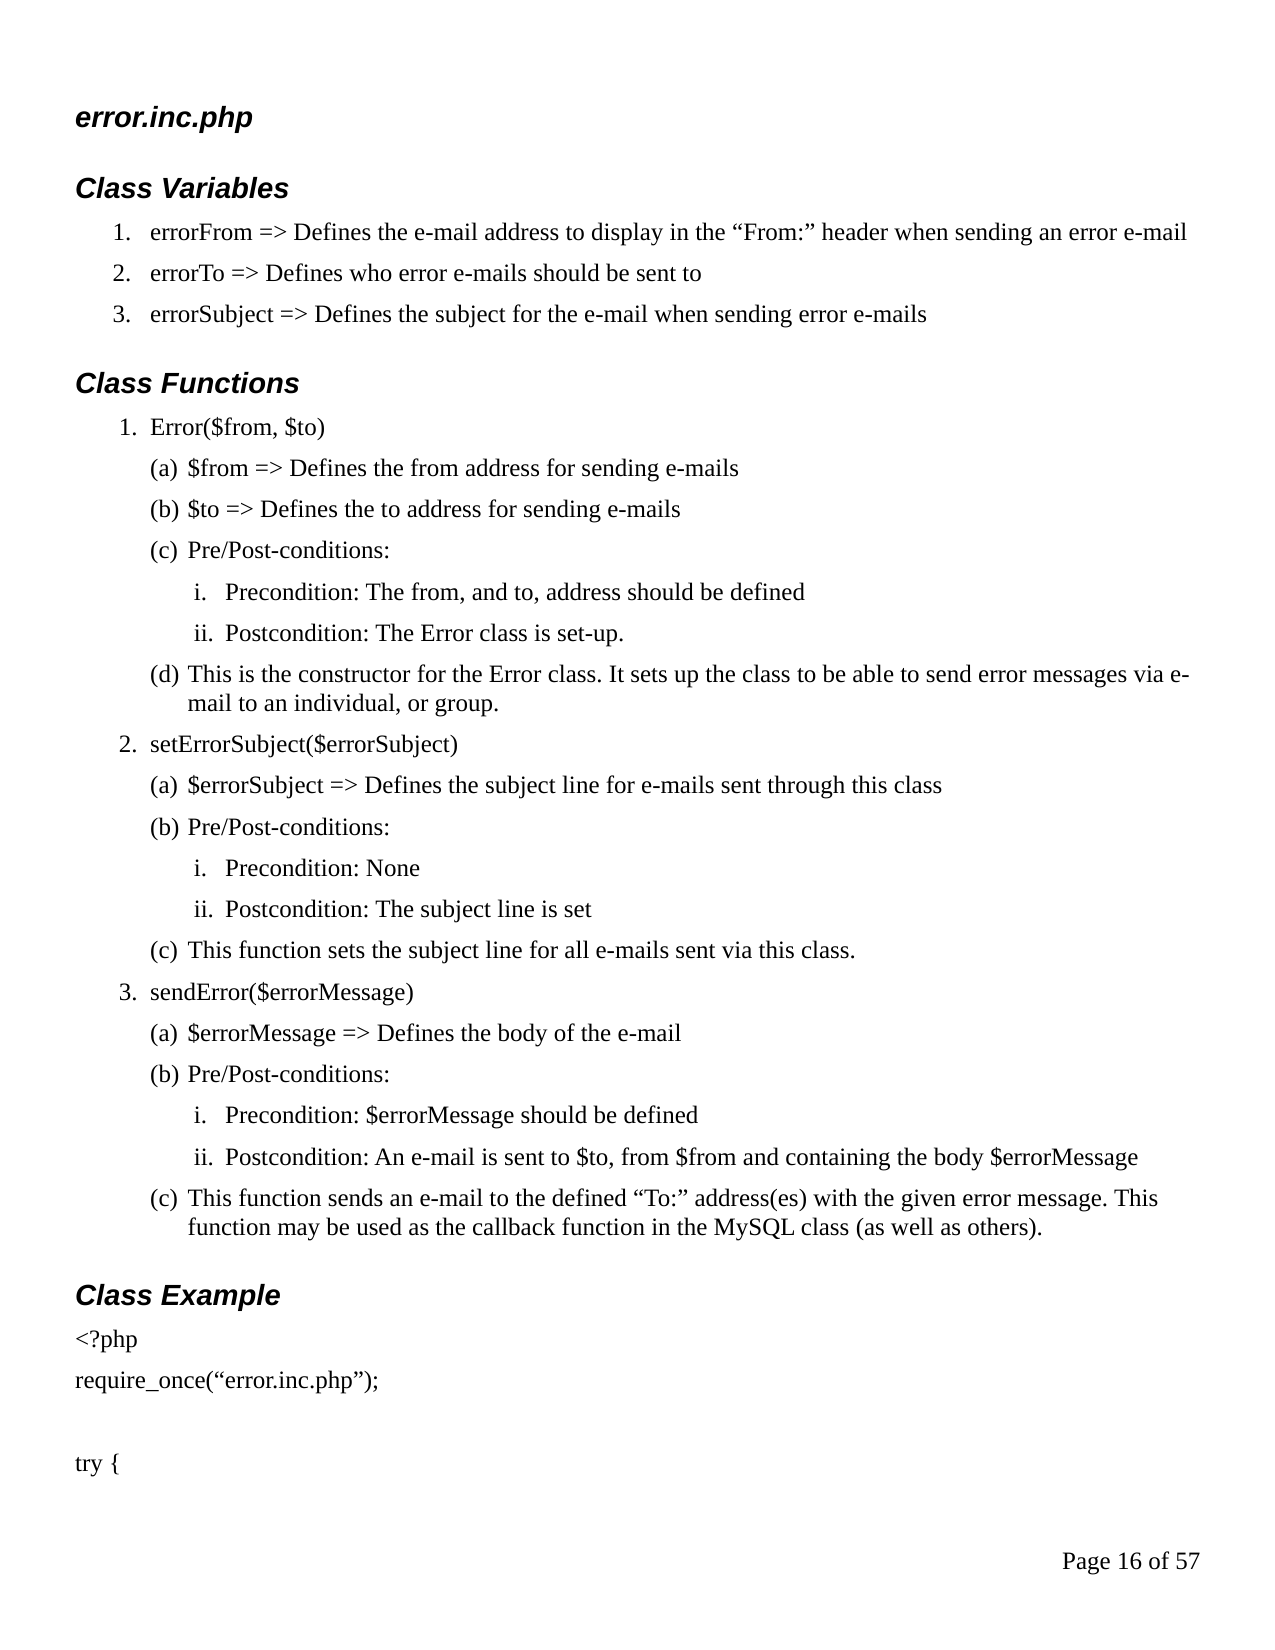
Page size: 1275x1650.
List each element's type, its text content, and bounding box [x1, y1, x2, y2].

list Precondition: None [187, 853, 1200, 882]
list This function sets the subject line for all e-mails sent via this class. [150, 936, 1200, 964]
list Pre/Post-conditions: [150, 812, 1200, 841]
list $from => Defines the from address for sending e-mails [150, 453, 1200, 482]
list Postcondition: An e-mail is sent to $to, from $from and containing the body $errorMessage [187, 1142, 1200, 1171]
list Precondition: $errorMessage should be defined [187, 1101, 1200, 1129]
list errorSubject => Defines the subject for the e-mail when sending error e-mails [112, 299, 1200, 328]
list This is the constructor for the Error class. It sets up the class to be able to send error messages via e-mail to an individual, or group. [150, 659, 1200, 717]
text require_once(“error.inc.php”); [75, 1365, 1200, 1394]
list Pre/Post-conditions: [150, 536, 1200, 564]
text try { [75, 1448, 1200, 1477]
list Pre/Post-conditions: [150, 1059, 1200, 1088]
list $errorSubject => Defines the subject line for e-mails sent through this class [150, 771, 1200, 799]
subtitle Class Variables [75, 171, 1200, 204]
list sendError($errorMessage) [112, 977, 1200, 1006]
list Postcondition: The Error class is set-up. [187, 618, 1200, 647]
list $errorMessage => Defines the body of the e-mail [150, 1018, 1200, 1047]
subtitle Class Functions [75, 366, 1200, 399]
list errorFrom => Defines the e-mail address to display in the “From:” header when sending an error e-mail [112, 217, 1200, 246]
list setErrorSubject($errorSubject) [112, 729, 1200, 758]
list $to => Defines the to address for sending e-mails [150, 494, 1200, 523]
list This function sends an e-mail to the defined “To:” address(es) with the given error message. This function may be used as the callback function in the MySQL class (as well as others). [150, 1183, 1200, 1241]
list Postcondition: The subject line is set [187, 894, 1200, 923]
list Error($from, $to) [112, 412, 1200, 441]
text <?php [75, 1324, 1200, 1353]
subtitle Class Example [75, 1278, 1200, 1312]
subtitle error.inc.php [75, 100, 1200, 133]
list Precondition: The from, and to, address should be defined [187, 577, 1200, 606]
list errorTo => Defines who error e-mails should be sent to [112, 258, 1200, 287]
